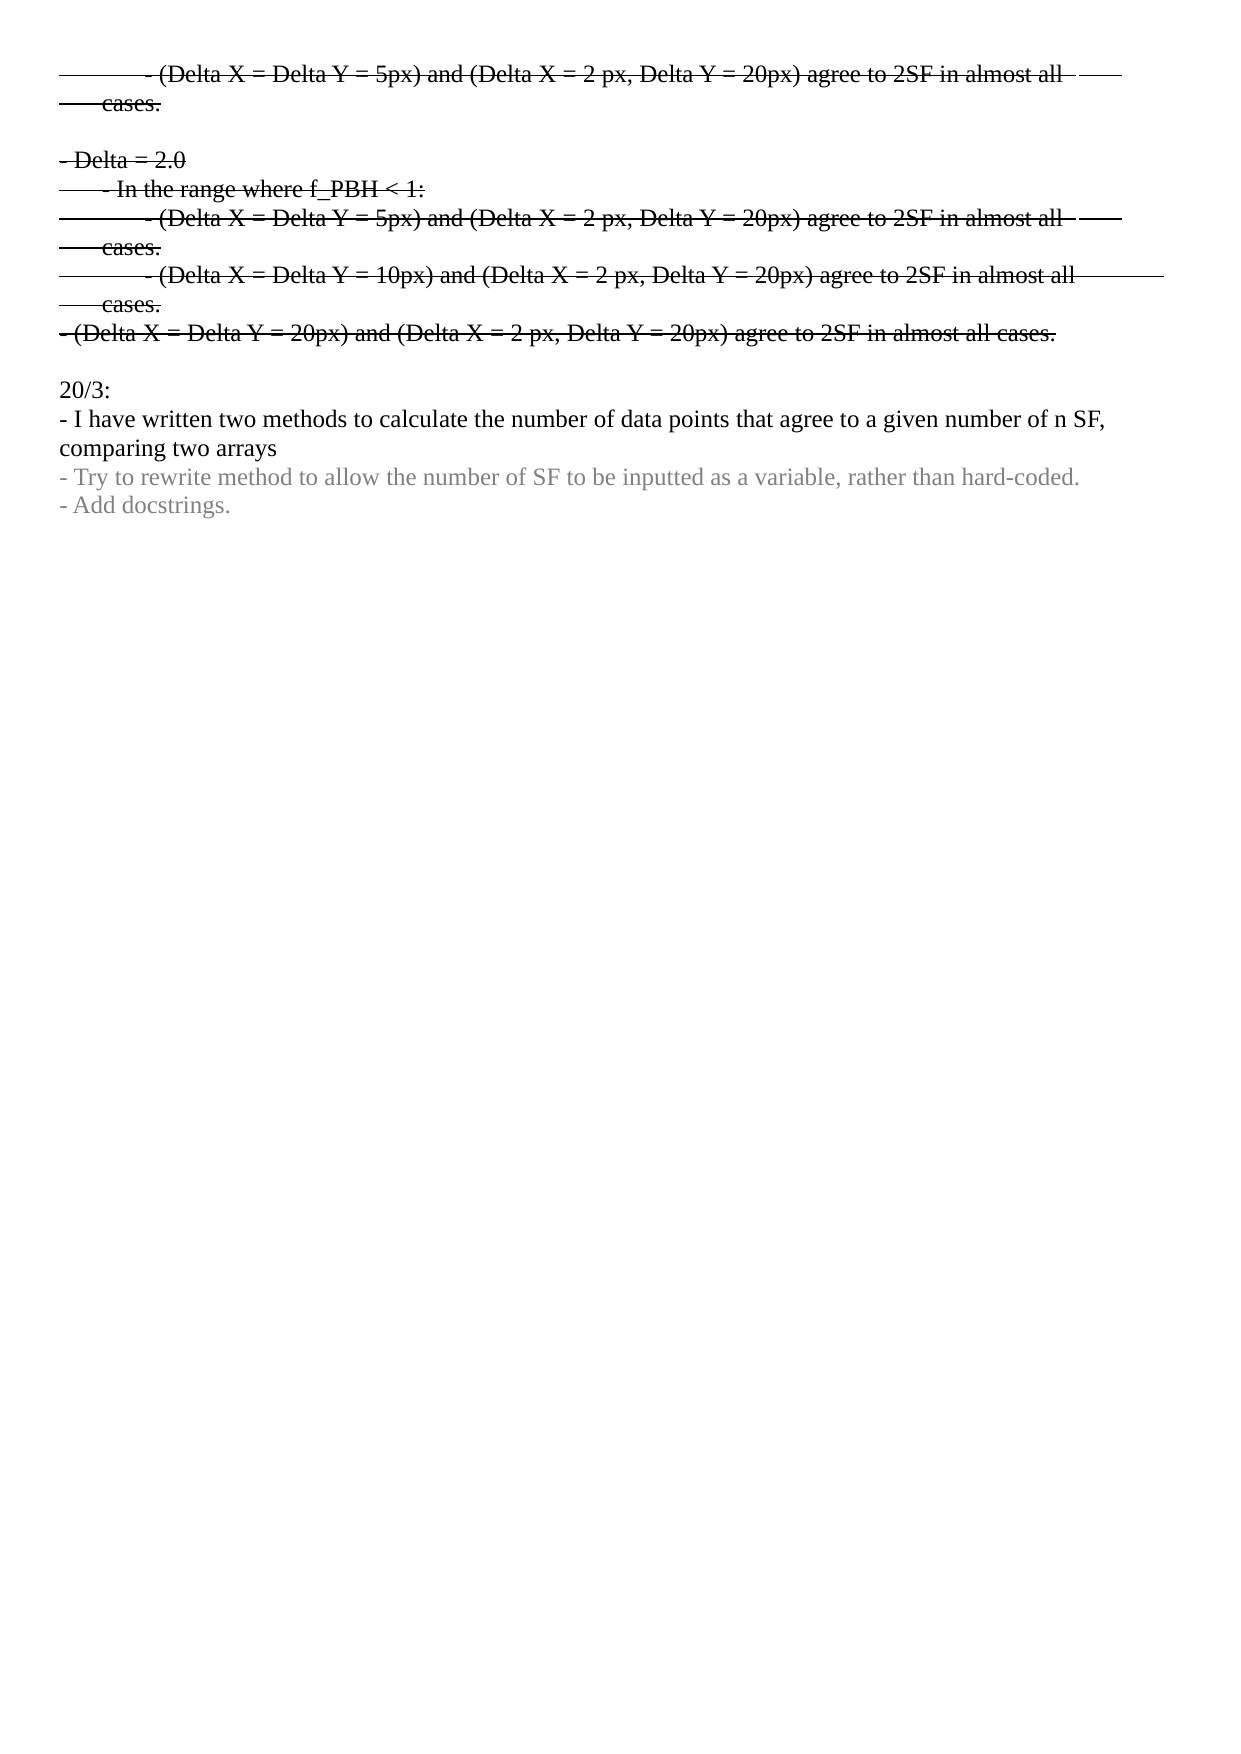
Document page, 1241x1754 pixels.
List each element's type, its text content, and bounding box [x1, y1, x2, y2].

text - (Delta X = Delta Y = 20px) and (Delta X = 2 px, Delta Y = 20px) agree to 2SF in almost all cases. [59, 318, 1181, 347]
text - (Delta X = Delta Y = 5px) and (Delta X = 2 px, Delta Y = 20px) agree to 2SF in almost all cases. [59, 59, 1181, 117]
text - Delta = 2.0 [59, 145, 1181, 174]
text - In the range where f_PBH < 1: [59, 174, 1181, 203]
text - (Delta X = Delta Y = 5px) and (Delta X = 2 px, Delta Y = 20px) agree to 2SF in almost all cases. [59, 203, 1181, 260]
text - Try to rewrite method to allow the number of SF to be inputted as a variable, rather than hard-coded. [59, 462, 1181, 490]
text - I have written two methods to calculate the number of data points that agree to a given number of n SF, comparing two arrays [59, 404, 1181, 462]
text - Add docstrings. [59, 490, 1181, 519]
text 20/3: [59, 375, 1181, 404]
text - (Delta X = Delta Y = 10px) and (Delta X = 2 px, Delta Y = 20px) agree to 2SF in almost all cases. [59, 260, 1181, 318]
